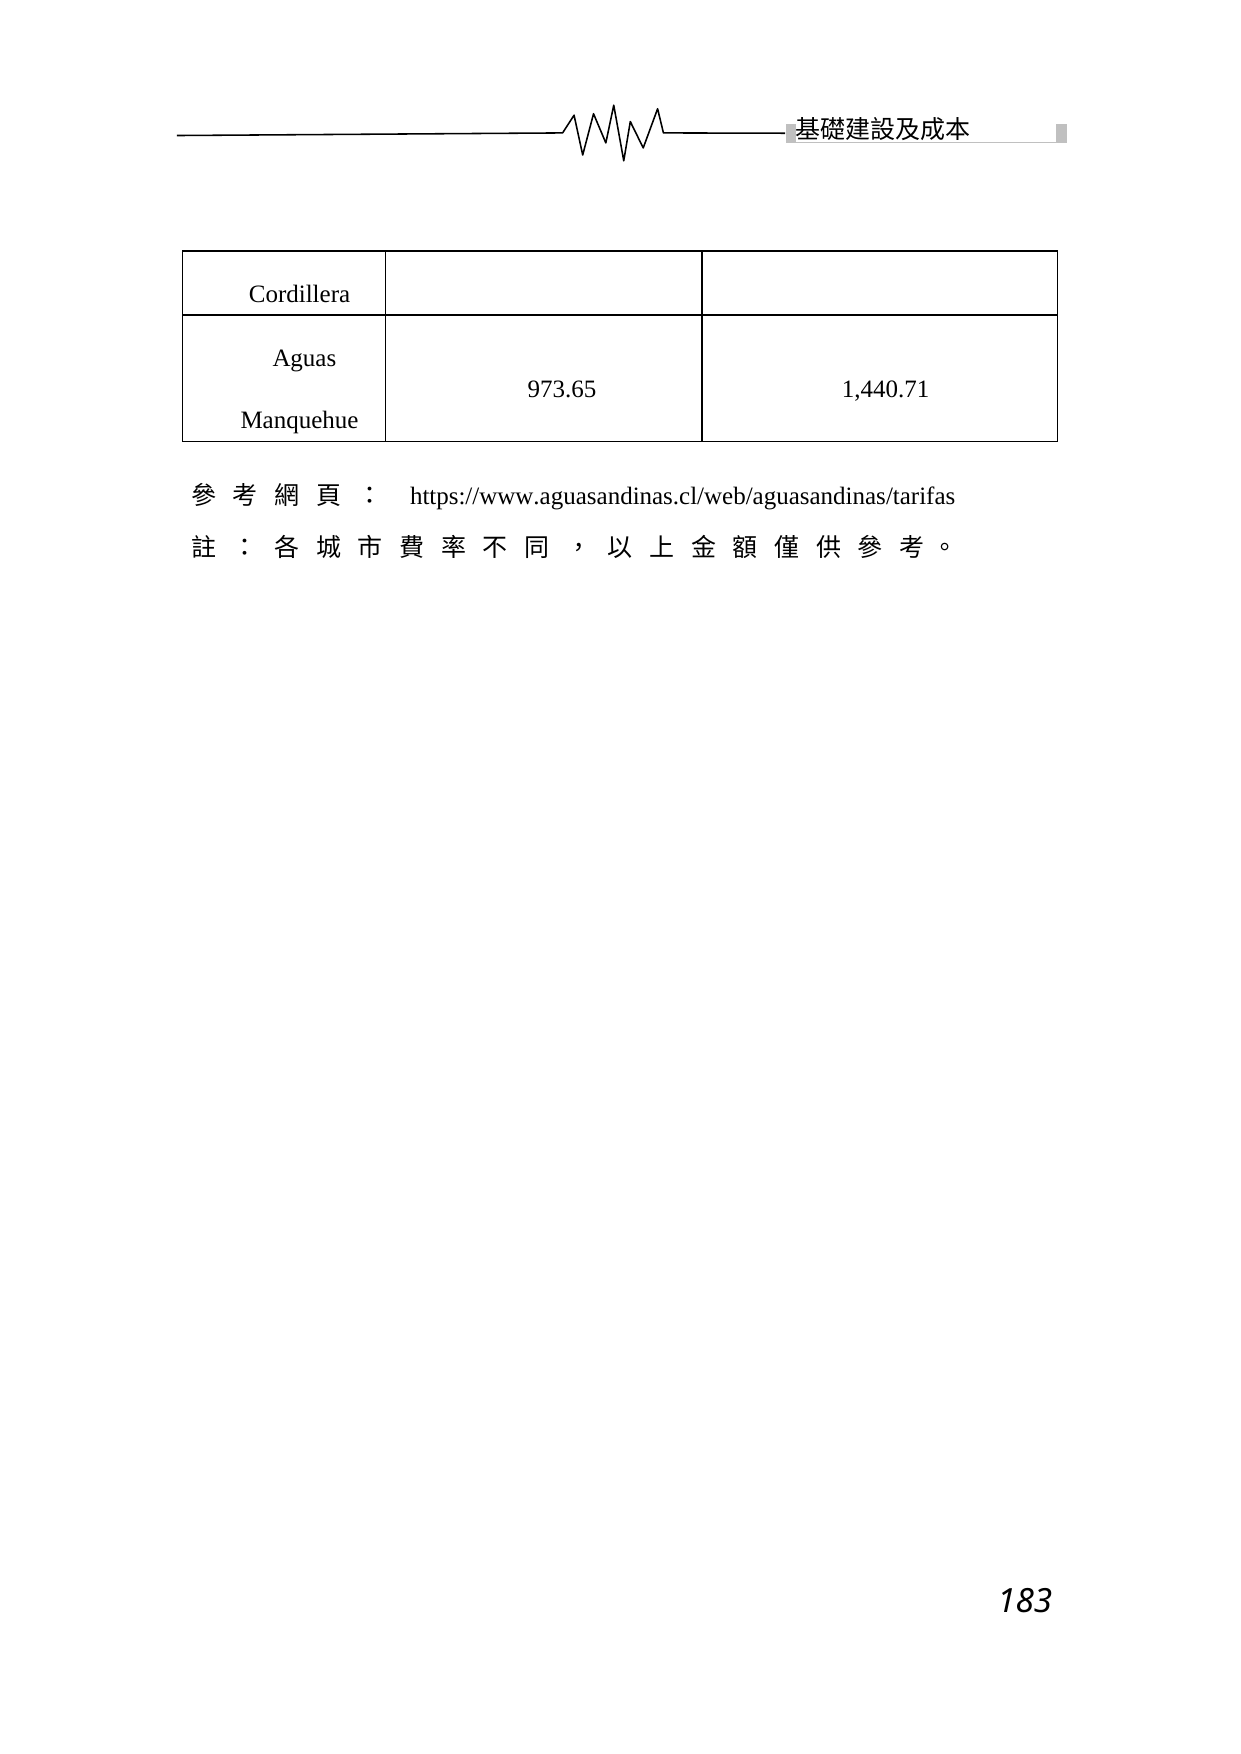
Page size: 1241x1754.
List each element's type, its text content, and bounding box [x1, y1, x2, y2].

table_cell [703, 252, 1057, 314]
table_cell Aguas Manquehue [183, 316, 385, 441]
table_cell [386, 252, 701, 314]
table_cell 1,440.71 [703, 316, 1057, 441]
table_cell 973.65 [386, 316, 701, 441]
text 參考網頁：https://www.aguasandinas.cl/web/aguasandinas/tarifas [183, 442, 1058, 504]
table_cell Cordillera [183, 252, 385, 314]
text 註：各城市費率不同，以上金額僅供參考。 [183, 504, 1058, 567]
